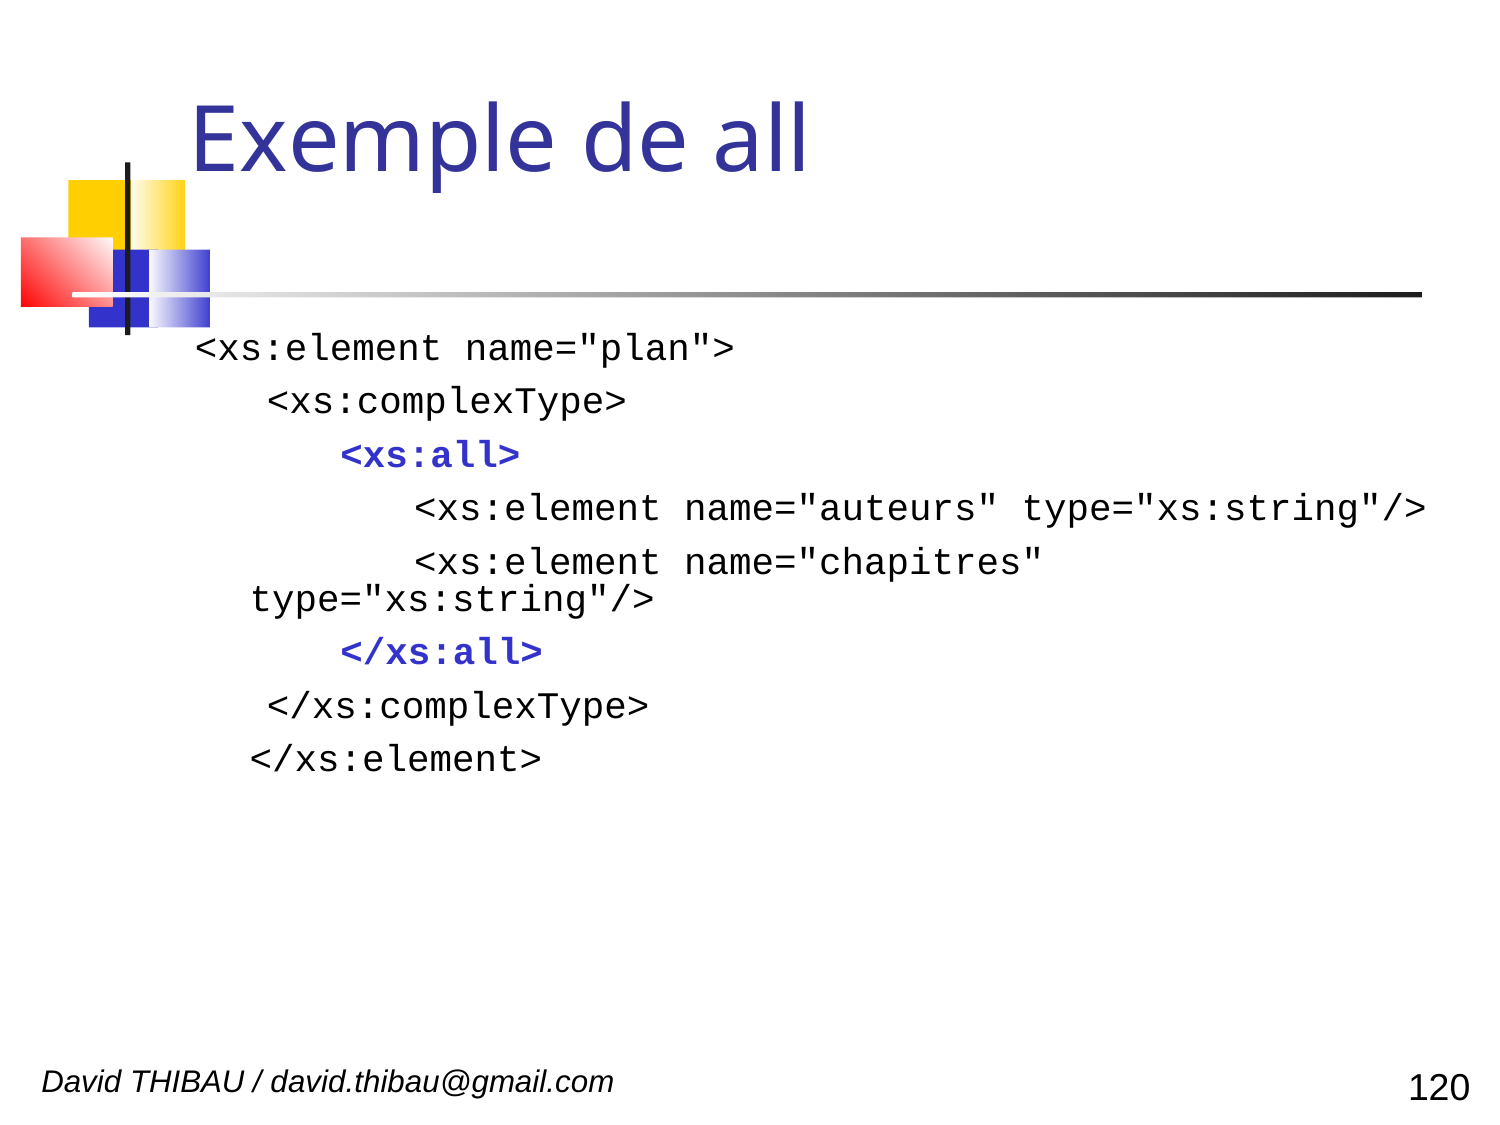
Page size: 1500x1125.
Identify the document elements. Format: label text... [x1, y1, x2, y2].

title Exemple de all [188, 13, 1467, 275]
list <xs:element name="plan"> <xs:complexType> <xs:all> <xs:element name="auteurs" type="xs:string"/> <xs:element name="chapitres" type="xs:string"/> </xs:all> </xs:complexType> </xs:element> [193, 330, 1469, 1047]
